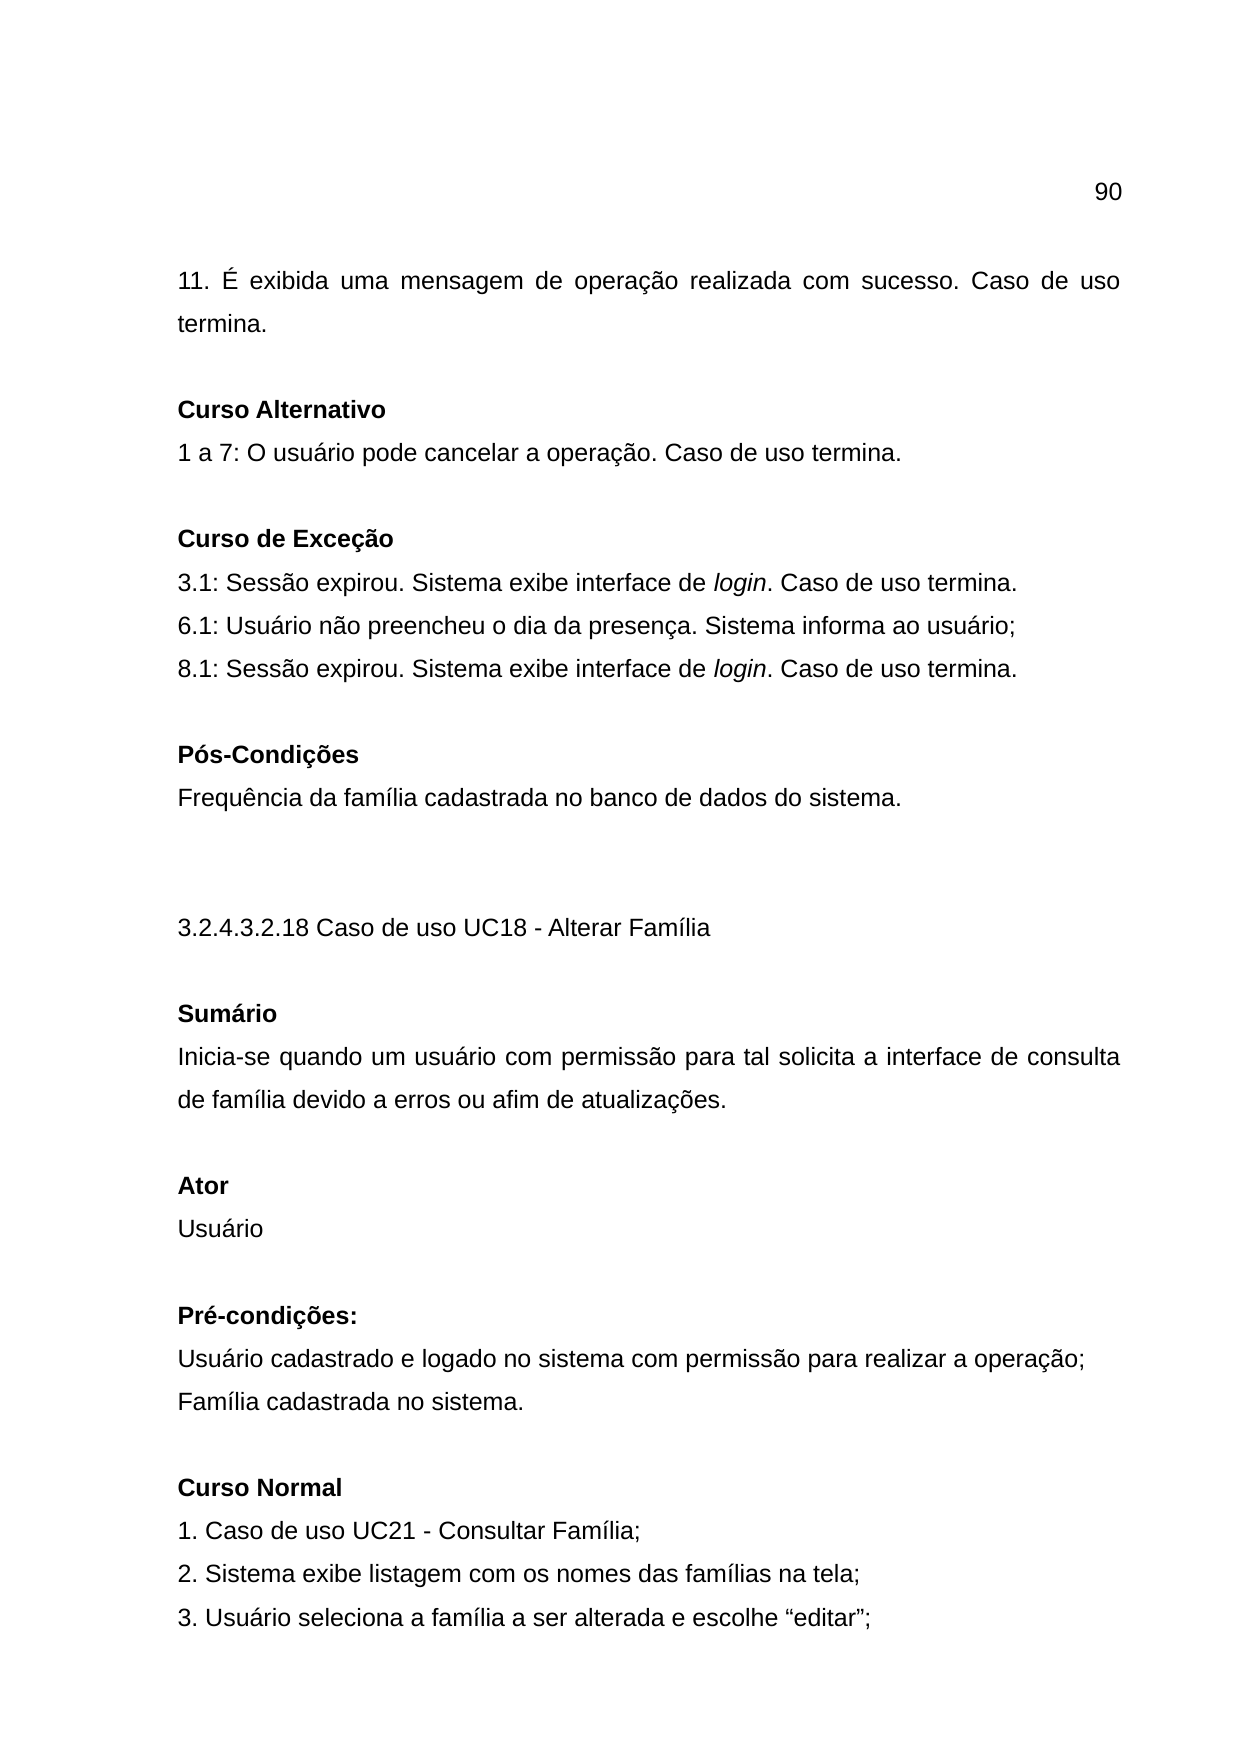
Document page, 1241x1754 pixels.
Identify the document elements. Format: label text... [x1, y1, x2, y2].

text Curso Normal [177, 1473, 1122, 1502]
text Sumário [177, 999, 1122, 1028]
text 2. Sistema exibe listagem com os nomes das famílias na tela; [177, 1559, 1122, 1588]
text Usuário [177, 1214, 1122, 1243]
text 3.2.4.3.2.18 Caso de uso UC18 - Alterar Família [177, 913, 1122, 941]
text 1. Caso de uso UC21 - Consultar Família; [177, 1516, 1122, 1545]
text Frequência da família cadastrada no banco de dados do sistema. [177, 783, 1122, 812]
text Pós-Condições [177, 740, 1122, 769]
text Curso de Exceção [177, 524, 1122, 553]
text Ator [177, 1171, 1122, 1200]
text 6.1: Usuário não preencheu o dia da presença. Sistema informa ao usuário; [177, 611, 1122, 639]
text Família cadastrada no sistema. [177, 1387, 1122, 1416]
text Inicia-se quando um usuário com permissão para tal solicita a interface de consulta de família devido a erros ou afim de atualizações. [177, 1042, 1122, 1114]
text Pré-condições: [177, 1301, 1122, 1329]
text 1 a 7: O usuário pode cancelar a operação. Caso de uso termina. [177, 438, 1122, 467]
text Curso Alternativo [177, 395, 1122, 424]
text 8.1: Sessão expirou. Sistema exibe interface de login. Caso de uso termina. [177, 654, 1122, 683]
text 3.1: Sessão expirou. Sistema exibe interface de login. Caso de uso termina. [177, 568, 1122, 596]
text 3. Usuário seleciona a família a ser alterada e escolhe “editar”; [177, 1603, 1122, 1631]
text Usuário cadastrado e logado no sistema com permissão para realizar a operação; [177, 1344, 1122, 1373]
text 11. É exibida uma mensagem de operação realizada com sucesso. Caso de uso termina. [177, 266, 1122, 338]
